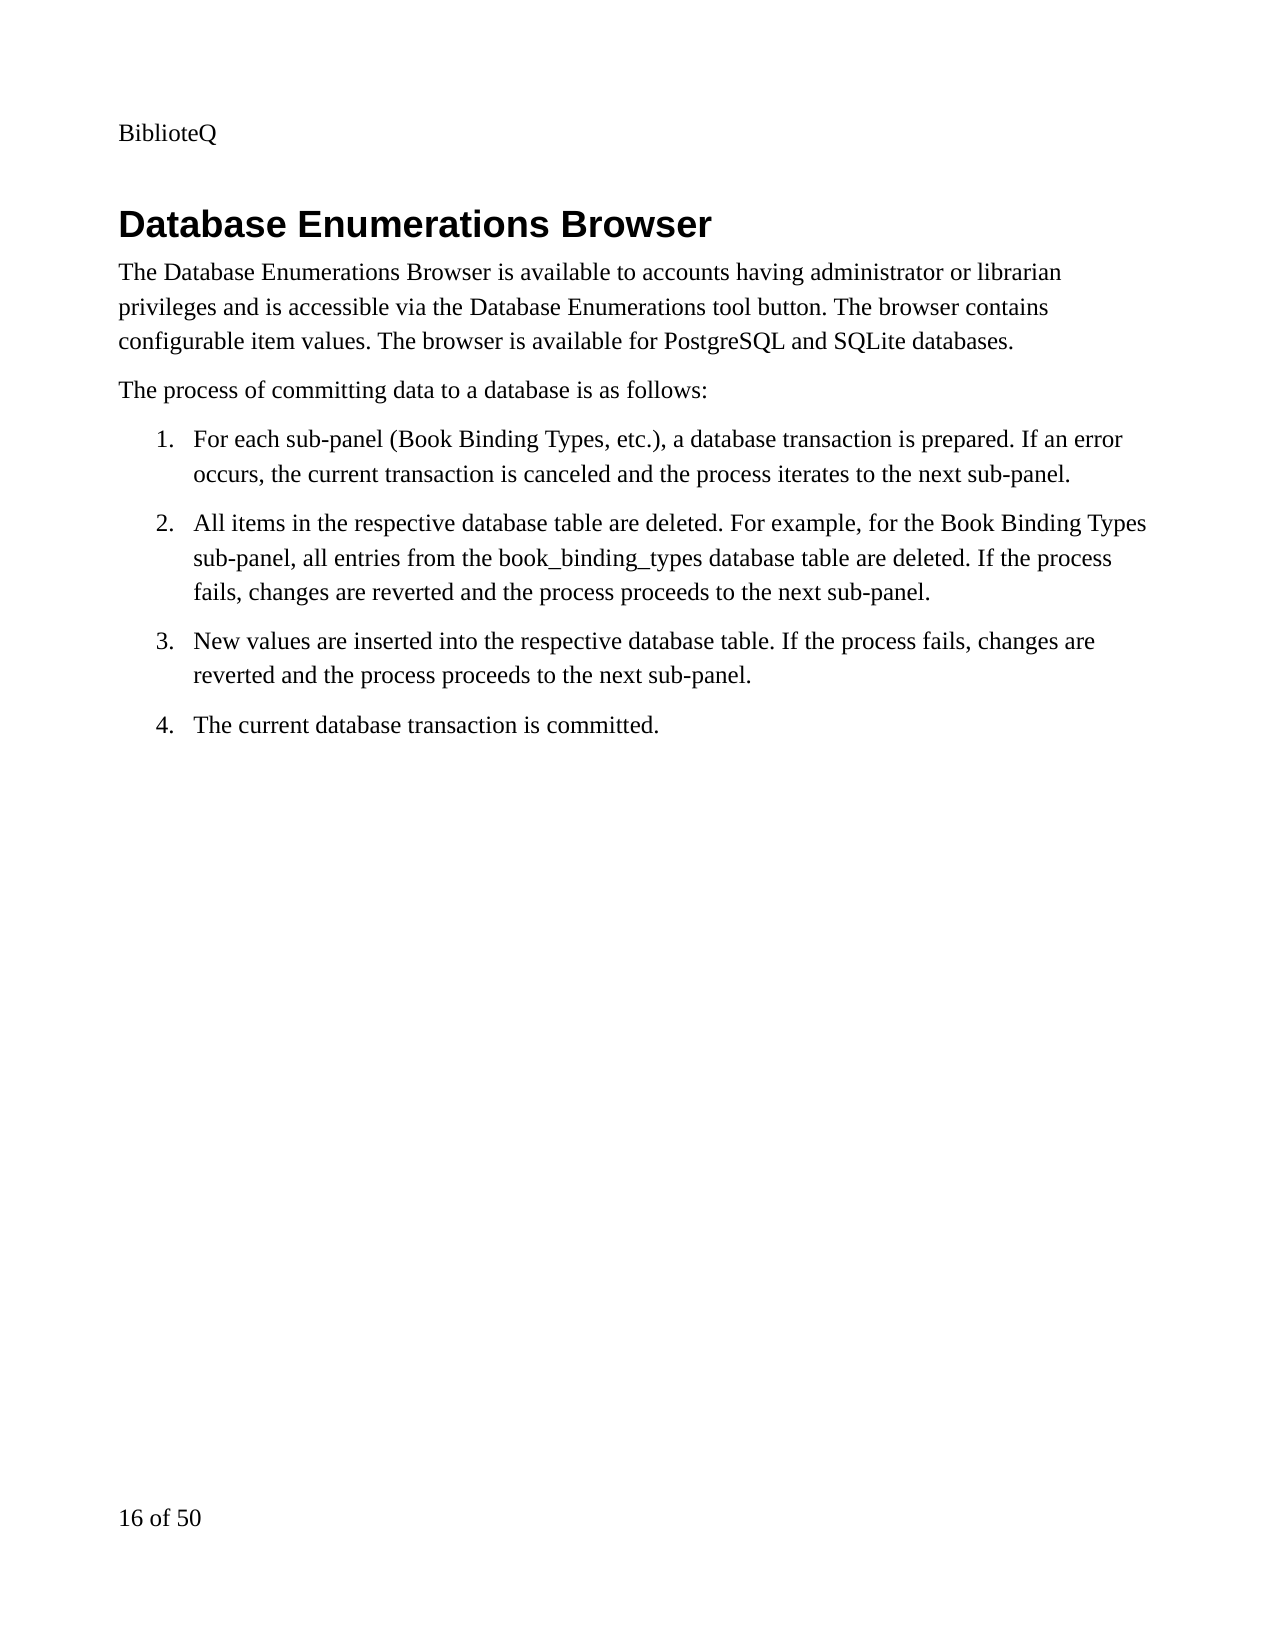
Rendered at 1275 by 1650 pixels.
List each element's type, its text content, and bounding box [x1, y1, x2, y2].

list For each sub-panel (Book Binding Types, etc.), a database transaction is prepared. If an error occurs, the current transaction is canceled and the process iterates to the next sub-panel. [156, 424, 1157, 488]
text The process of committing data to a database is as follows: [118, 376, 1157, 404]
list New values are inserted into the respective database table. If the process fails, changes are reverted and the process proceeds to the next sub-panel. [156, 626, 1157, 689]
subtitle Database Enumerations Browser [118, 201, 1157, 245]
list The current database transaction is committed. [156, 710, 1157, 738]
text The Database Enumerations Browser is available to accounts having administrator or librarian privileges and is accessible via the Database Enumerations tool button. The browser contains configurable item values. The browser is available for PostgreSQL and SQLite databases. [118, 257, 1157, 355]
list All items in the respective database table are deleted. For example, for the Book Binding Types sub-panel, all entries from the book_binding_types database table are deleted. If the process fails, changes are reverted and the process proceeds to the next sub-panel. [156, 508, 1157, 606]
